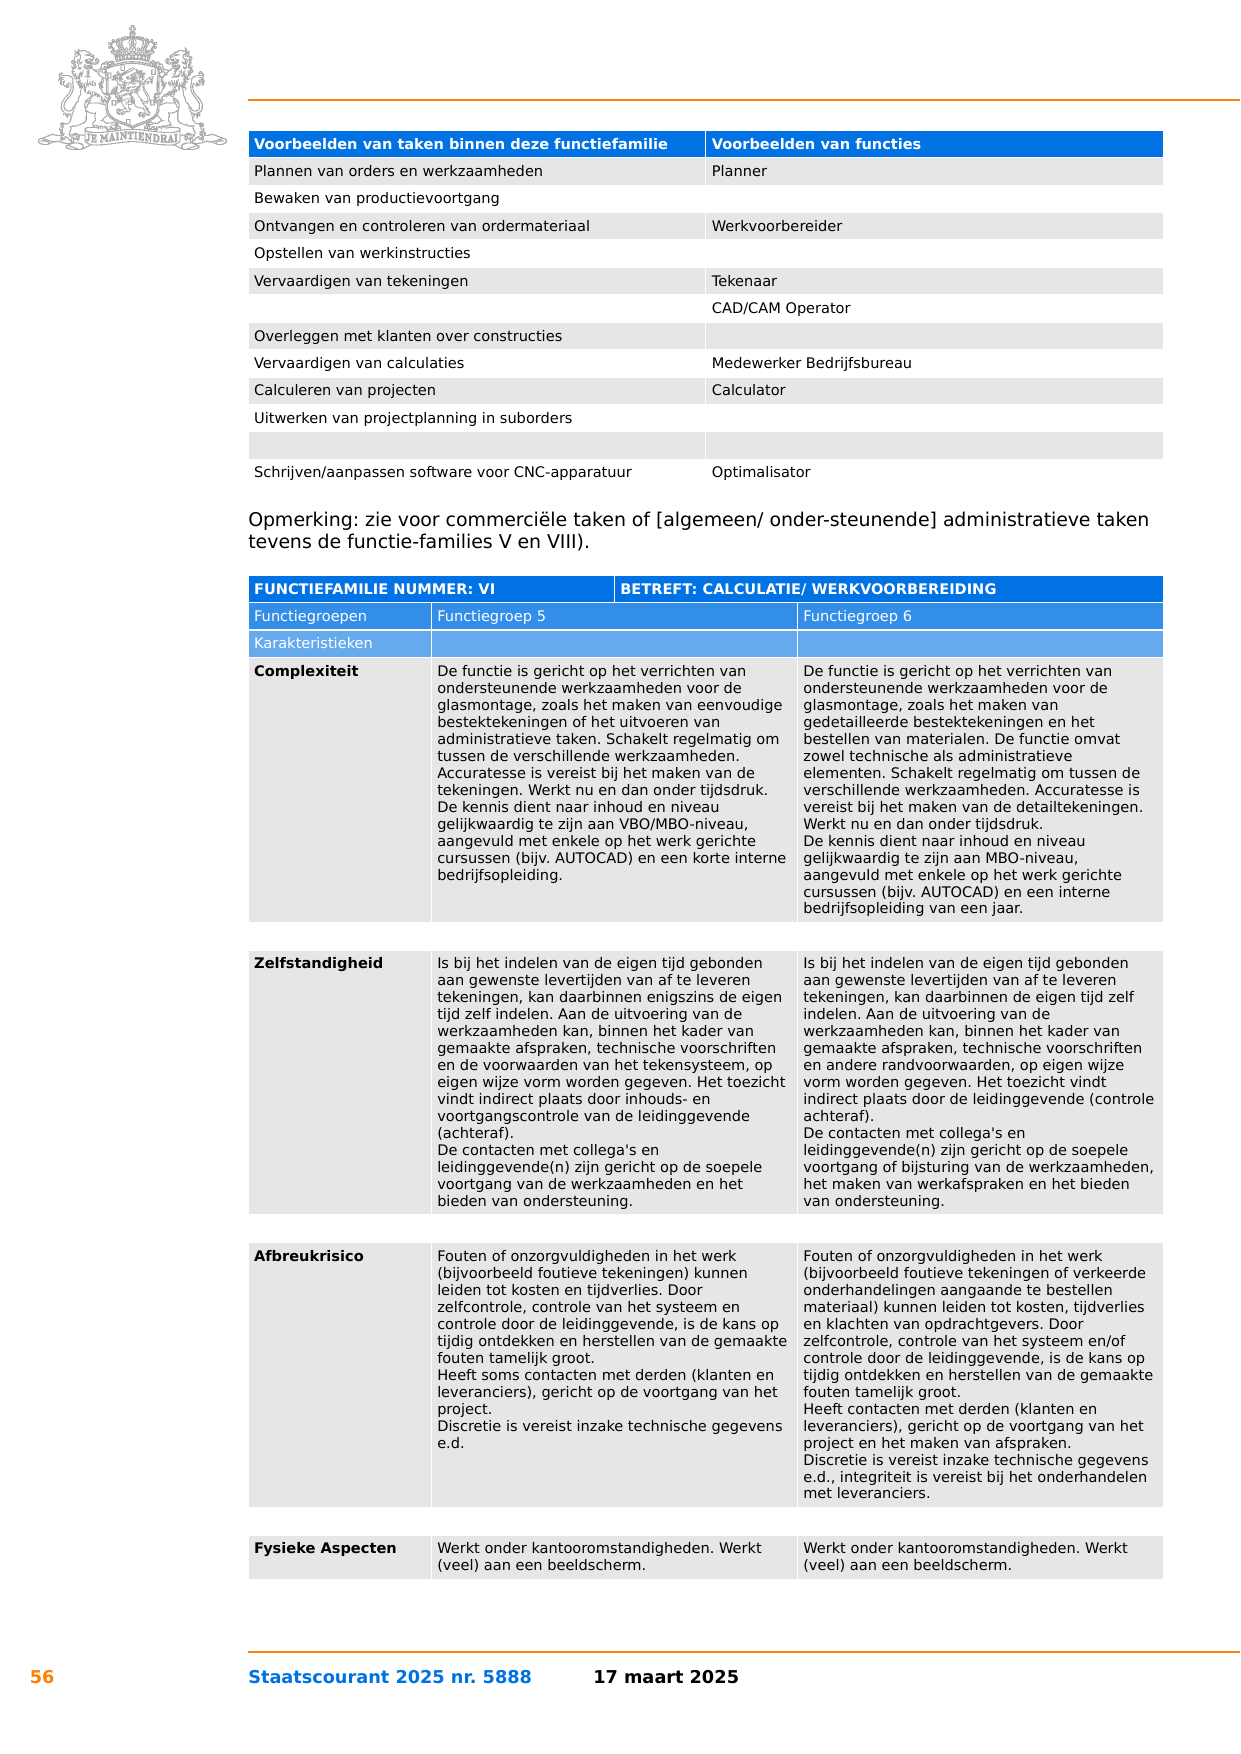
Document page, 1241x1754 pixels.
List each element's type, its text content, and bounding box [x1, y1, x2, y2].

table_cell [249, 1508, 431, 1534]
table_cell Opstellen van werkinstructies [249, 241, 705, 267]
table_cell [249, 923, 431, 949]
table_cell CAD/CAM Operator [706, 295, 1163, 322]
table_cell Bewaken van productievoortgang [249, 186, 705, 212]
table_cell Optimalisator [706, 460, 1163, 486]
table_cell Plannen van orders en werkzaamheden [249, 158, 705, 185]
table_cell [706, 186, 1163, 212]
table_cell [432, 631, 797, 657]
table_cell Functiegroepen [249, 603, 431, 629]
table_header Voorbeelden van taken binnen deze functiefamilie [249, 131, 705, 157]
table_cell [706, 432, 1163, 459]
table_cell Overleggen met klanten over constructies [249, 323, 705, 349]
table_cell [798, 631, 1163, 657]
table_header FUNCTIEFAMILIE NUMMER: VI [249, 576, 614, 602]
table_cell [249, 1216, 431, 1242]
table_header Voorbeelden van functies [706, 131, 1163, 157]
table_cell [798, 1508, 1163, 1534]
text Opmerking: zie voor commerciële taken of [algemeen/ onder-steunende] administratieve taken tevens de functie-families V en VIII). [248, 509, 1163, 553]
table_cell [432, 1216, 797, 1242]
table_cell Medewerker Bedrijfsbureau [706, 350, 1163, 376]
table_cell Uitwerken van projectplanning in suborders [249, 405, 705, 431]
table_cell Is bij het indelen van de eigen tijd gebonden aan gewenste levertijden van af te leveren tekeningen, kan daarbinnen de eigen tijd zelf indelen. Aan de uitvoering van de werkzaamheden kan, binnen het kader van gemaakte afspraken, technische voorschriften en andere randvoorwaarden, op eigen wijze vorm worden gegeven. Het toezicht vindt indirect plaats door de leidinggevende (controle achteraf). De contacten met collega's en leidinggevende(n) zijn gericht op de soepele voortgang of bijsturing van de werkzaamheden, het maken van werkafspraken en het bieden van ondersteuning. [798, 951, 1163, 1214]
table_cell Fouten of onzorgvuldigheden in het werk (bijvoorbeeld foutieve tekeningen) kunnen leiden tot kosten en tijdverlies. Door zelfcontrole, controle van het systeem en controle door de leidinggevende, is de kans op tijdig ontdekken en herstellen van de gemaakte fouten tamelijk groot. Heeft soms contacten met derden (klanten en leveranciers), gericht op de voortgang van het project. Discretie is vereist inzake technische gegevens e.d. [432, 1243, 797, 1507]
table_cell Werkvoorbereider [706, 213, 1163, 239]
table_header BETREFT: CALCULATIE/ WERKVOORBEREIDING [615, 576, 1163, 602]
table_cell Schrijven/aanpassen software voor CNC-apparatuur [249, 460, 705, 486]
table_cell Vervaardigen van calculaties [249, 350, 705, 376]
table_cell Ontvangen en controleren van ordermateriaal [249, 213, 705, 239]
table_cell [249, 432, 705, 459]
table_cell [432, 923, 797, 949]
table_cell Karakteristieken [249, 631, 431, 657]
table_cell Is bij het indelen van de eigen tijd gebonden aan gewenste levertijden van af te leveren tekeningen, kan daarbinnen enigszins de eigen tijd zelf indelen. Aan de uitvoering van de werkzaamheden kan, binnen het kader van gemaakte afspraken, technische voorschriften en de voorwaarden van het tekensysteem, op eigen wijze vorm worden gegeven. Het toezicht vindt indirect plaats door inhouds- en voortgangscontrole van de leidinggevende (achteraf). De contacten met collega's en leidinggevende(n) zijn gericht op de soepele voortgang van de werkzaamheden en het bieden van ondersteuning. [432, 951, 797, 1214]
table_cell Werkt onder kantooromstandigheden. Werkt (veel) aan een beeldscherm. [798, 1536, 1163, 1579]
picture [38, 25, 227, 150]
table_cell [706, 241, 1163, 267]
table_cell Tekenaar [706, 268, 1163, 294]
table_cell Fouten of onzorgvuldigheden in het werk (bijvoorbeeld foutieve tekeningen of verkeerde onderhandelingen aangaande te bestellen materiaal) kunnen leiden tot kosten, tijdverlies en klachten van opdrachtgevers. Door zelfcontrole, controle van het systeem en/of controle door de leidinggevende, is de kans op tijdig ontdekken en herstellen van de gemaakte fouten tamelijk groot. Heeft contacten met derden (klanten en leveranciers), gericht op de voortgang van het project en het maken van afspraken. Discretie is vereist inzake technische gegevens e.d., integriteit is vereist bij het onderhandelen met leveranciers. [798, 1243, 1163, 1507]
table_cell De functie is gericht op het verrichten van ondersteunende werkzaamheden voor de glasmontage, zoals het maken van gedetailleerde bestektekeningen en het bestellen van materialen. De functie omvat zowel technische als administratieve elementen. Schakelt regelmatig om tussen de verschillende werkzaamheden. Accuratesse is vereist bij het maken van de detailtekeningen. Werkt nu en dan onder tijdsdruk. De kennis dient naar inhoud en niveau gelijkwaardig te zijn aan MBO-niveau, aangevuld met enkele op het werk gerichte cursussen (bijv. AUTOCAD) en een interne bedrijfsopleiding van een jaar. [798, 658, 1163, 922]
table_cell Werkt onder kantooromstandigheden. Werkt (veel) aan een beeldscherm. [432, 1536, 797, 1579]
table_cell Functiegroep 5 [432, 603, 797, 629]
table_cell [432, 1508, 797, 1534]
table_cell [706, 405, 1163, 431]
table_cell [798, 923, 1163, 949]
table_cell Planner [706, 158, 1163, 185]
table_cell Calculeren van projecten [249, 378, 705, 404]
table_cell Vervaardigen van tekeningen [249, 268, 705, 294]
table_cell Complexiteit [249, 658, 431, 922]
table_cell Fysieke Aspecten [249, 1536, 431, 1579]
table_cell De functie is gericht op het verrichten van ondersteunende werkzaamheden voor de glasmontage, zoals het maken van eenvoudige bestektekeningen of het uitvoeren van administratieve taken. Schakelt regelmatig om tussen de verschillende werkzaamheden. Accuratesse is vereist bij het maken van de tekeningen. Werkt nu en dan onder tijdsdruk. De kennis dient naar inhoud en niveau gelijkwaardig te zijn aan VBO/MBO-niveau, aangevuld met enkele op het werk gerichte cursussen (bijv. AUTOCAD) en een korte interne bedrijfsopleiding. [432, 658, 797, 922]
table_cell [706, 323, 1163, 349]
table_cell [798, 1216, 1163, 1242]
table_cell Zelfstandigheid [249, 951, 431, 1214]
table_cell [249, 295, 705, 322]
table_cell Calculator [706, 378, 1163, 404]
table_cell Afbreukrisico [249, 1243, 431, 1507]
table_cell Functiegroep 6 [798, 603, 1163, 629]
